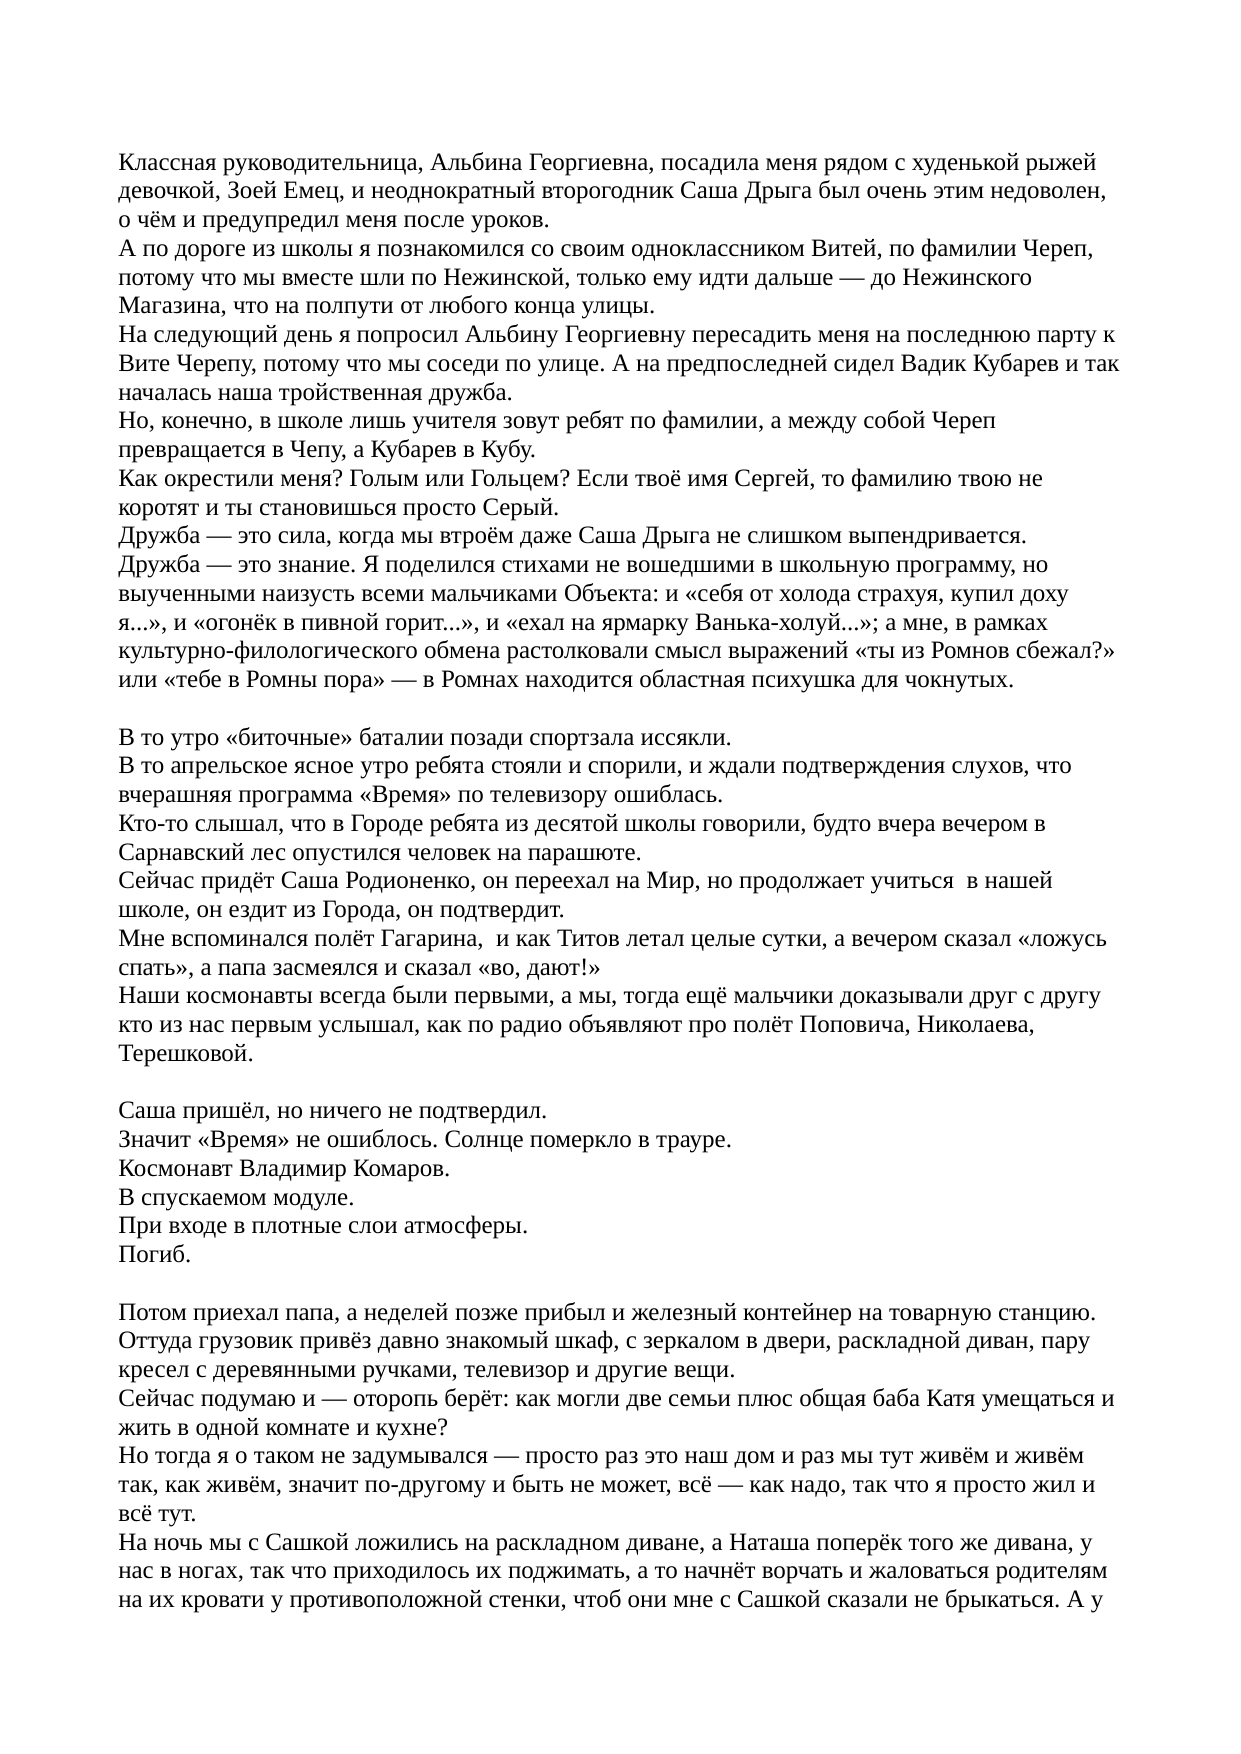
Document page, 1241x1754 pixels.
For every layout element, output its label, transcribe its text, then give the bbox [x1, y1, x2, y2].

text На следующий день я попросил Альбину Георгиевну пересадить меня на последнюю парту к Вите Черепу, потому что мы соседи по улице. А на предпоследней сидел Вадик Кубарев и так началась наша тройственная дружба. [118, 319, 1122, 406]
text Сейчас подумаю и — оторопь берёт: как могли две семьи плюс общая баба Катя умещаться и жить в одной комнате и кухне? [118, 1383, 1122, 1441]
text Саша пришёл, но ничего не подтвердил. [118, 1096, 1122, 1124]
text А по дороге из школы я познакомился со своим одноклассником Витей, по фамилии Череп, потому что мы вместе шли по Нежинской, только ему идти дальше — до Нежинского Магазина, что на полпути от любого конца улицы. [118, 233, 1122, 319]
text Но, конечно, в школе лишь учителя зовут ребят по фамилии, а между собой Череп превращается в Чепу, а Кубарев в Кубу. [118, 406, 1122, 463]
text В то апрельское ясное утро ребята стояли и спорили, и ждали подтверждения слухов, что вчерашняя программа «Время» по телевизору ошиблась. [118, 751, 1122, 808]
text На ночь мы с Сашкой ложились на раскладном диване, а Наташа поперёк того же дивана, у нас в ногах, так что приходилось их поджимать, а то начнёт ворчать и жаловаться родителям на их кровати у противоположной стенки, чтоб они мне с Сашкой сказали не брыкаться. А у [118, 1527, 1122, 1613]
text Мне вспоминался полёт Гагарина, и как Титов летал целые сутки, а вечером сказал «ложусь спать», а папа засмеялся и сказал «во, дают!» [118, 923, 1122, 981]
text Значит «Время» не ошиблось. Солнце померкло в трауре. [118, 1124, 1122, 1153]
text Дружба — это сила, когда мы втроём даже Саша Дрыга не слишком выпендривается. [118, 521, 1122, 549]
text Но тогда я о таком не задумывался — просто раз это наш дом и раз мы тут живём и живём так, как живём, значит по-другому и быть не может, всё — как надо, так что я просто жил и всё тут. [118, 1441, 1122, 1527]
text Наши космонавты всегда были первыми, а мы, тогда ещё мальчики доказывали друг с другу кто из нас первым услышал, как по радио объявляют про полёт Поповича, Николаева, Терешковой. [118, 981, 1122, 1067]
text В то утро «биточные» баталии позади спортзала иссякли. [118, 722, 1122, 751]
text Дружба — это знание. Я поделился стихами не вошедшими в школьную программу, но выученными наизусть всеми мальчиками Объекта: и «себя от холода страхуя, купил доху я...», и «огонёк в пивной горит...», и «ехал на ярмарку Ванька-холуй...»; а мне, в рамках культурно-филологического обмена растолковали смысл выражений «ты из Ромнов сбежал?» или «тебе в Ромны пора» — в Ромнах находится областная психушка для чокнутых. [118, 549, 1122, 693]
text Потом приехал папа, а неделей позже прибыл и железный контейнер на товарную станцию. Оттуда грузовик привёз давно знакомый шкаф, с зеркалом в двери, раскладной диван, пару кресел с деревянными ручками, телевизор и другие вещи. [118, 1297, 1122, 1383]
text Классная руководительница, Альбина Георгиевна, посадила меня рядом с худенькой рыжей девочкой, Зоей Емец, и неоднократный второгодник Саша Дрыга был очень этим недоволен, о чём и предупредил меня после уроков. [118, 147, 1122, 233]
text В спускаемом модуле. [118, 1182, 1122, 1211]
text Сейчас придёт Саша Родионенко, он переехал на Мир, но продолжает учиться в нашей школе, он ездит из Города, он подтвердит. [118, 866, 1122, 923]
text Погиб. [118, 1239, 1122, 1268]
text Космонавт Владимир Комаров. [118, 1153, 1122, 1182]
text При входе в плотные слои атмосферы. [118, 1211, 1122, 1239]
text Как окрестили меня? Голым или Гольцем? Если твоё имя Сергей, то фамилию твою не коротят и ты становишься просто Серый. [118, 463, 1122, 521]
text Кто-то слышал, что в Городе ребята из десятой школы говорили, будто вчера вечером в Сарнавский лес опустился человек на парашюте. [118, 808, 1122, 866]
